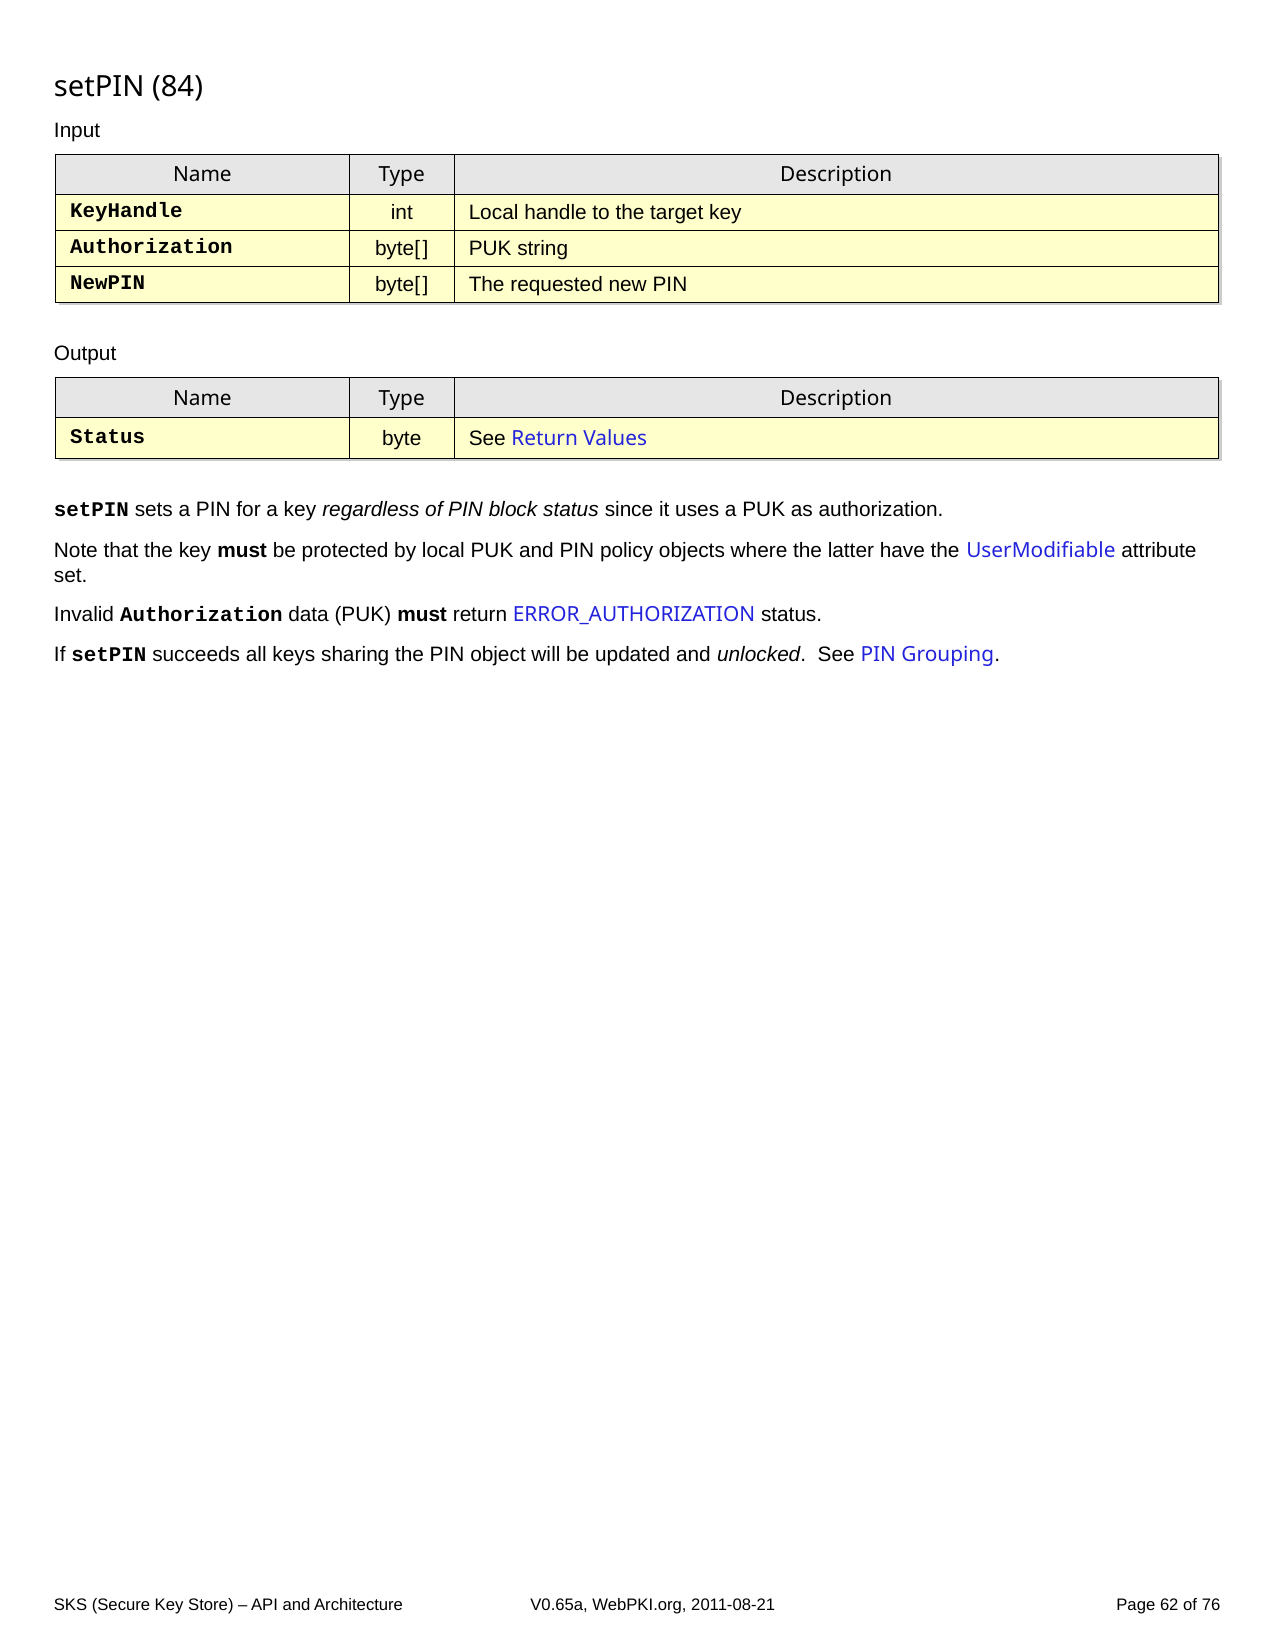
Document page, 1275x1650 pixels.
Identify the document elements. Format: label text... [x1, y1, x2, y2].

text If setPIN succeeds all keys sharing the PIN object will be updated and unlocked. See PIN Grouping. [54, 639, 1221, 668]
table_cell PUK string [455, 231, 1218, 266]
table_cell See Return Values [455, 418, 1218, 458]
table_header Type [350, 155, 454, 194]
table_header Name [56, 155, 349, 194]
table_cell NewPIN [56, 267, 349, 302]
table_cell KeyHandle [56, 195, 349, 230]
table_header Type [350, 378, 454, 417]
table_cell byte⁮[ ] [350, 267, 454, 302]
table_header Name [56, 378, 349, 417]
table_header Description [455, 378, 1218, 417]
table_cell Local handle to the target key [455, 195, 1218, 230]
text setPIN sets a PIN for a key regardless of PIN block status since it uses a PUK as authorization. [54, 497, 1221, 523]
text Output [54, 341, 1221, 365]
table_cell Status [56, 418, 349, 458]
table_cell byte [350, 418, 454, 458]
text Invalid Authorization data (PUK) must return ERROR_AUTHORIZATION status. [54, 599, 1221, 627]
table_cell byte⁮[ ] [350, 231, 454, 266]
text Input [54, 118, 1221, 142]
text Note that the key must be protected by local PUK and PIN policy objects where the latter have the UserModifiable attribute set. [54, 535, 1221, 587]
table_cell The requested new PIN [455, 267, 1218, 302]
table_cell Authorization [56, 231, 349, 266]
table_header Description [455, 155, 1218, 194]
subtitle setPIN (84) [54, 66, 1221, 105]
table_cell int [350, 195, 454, 230]
